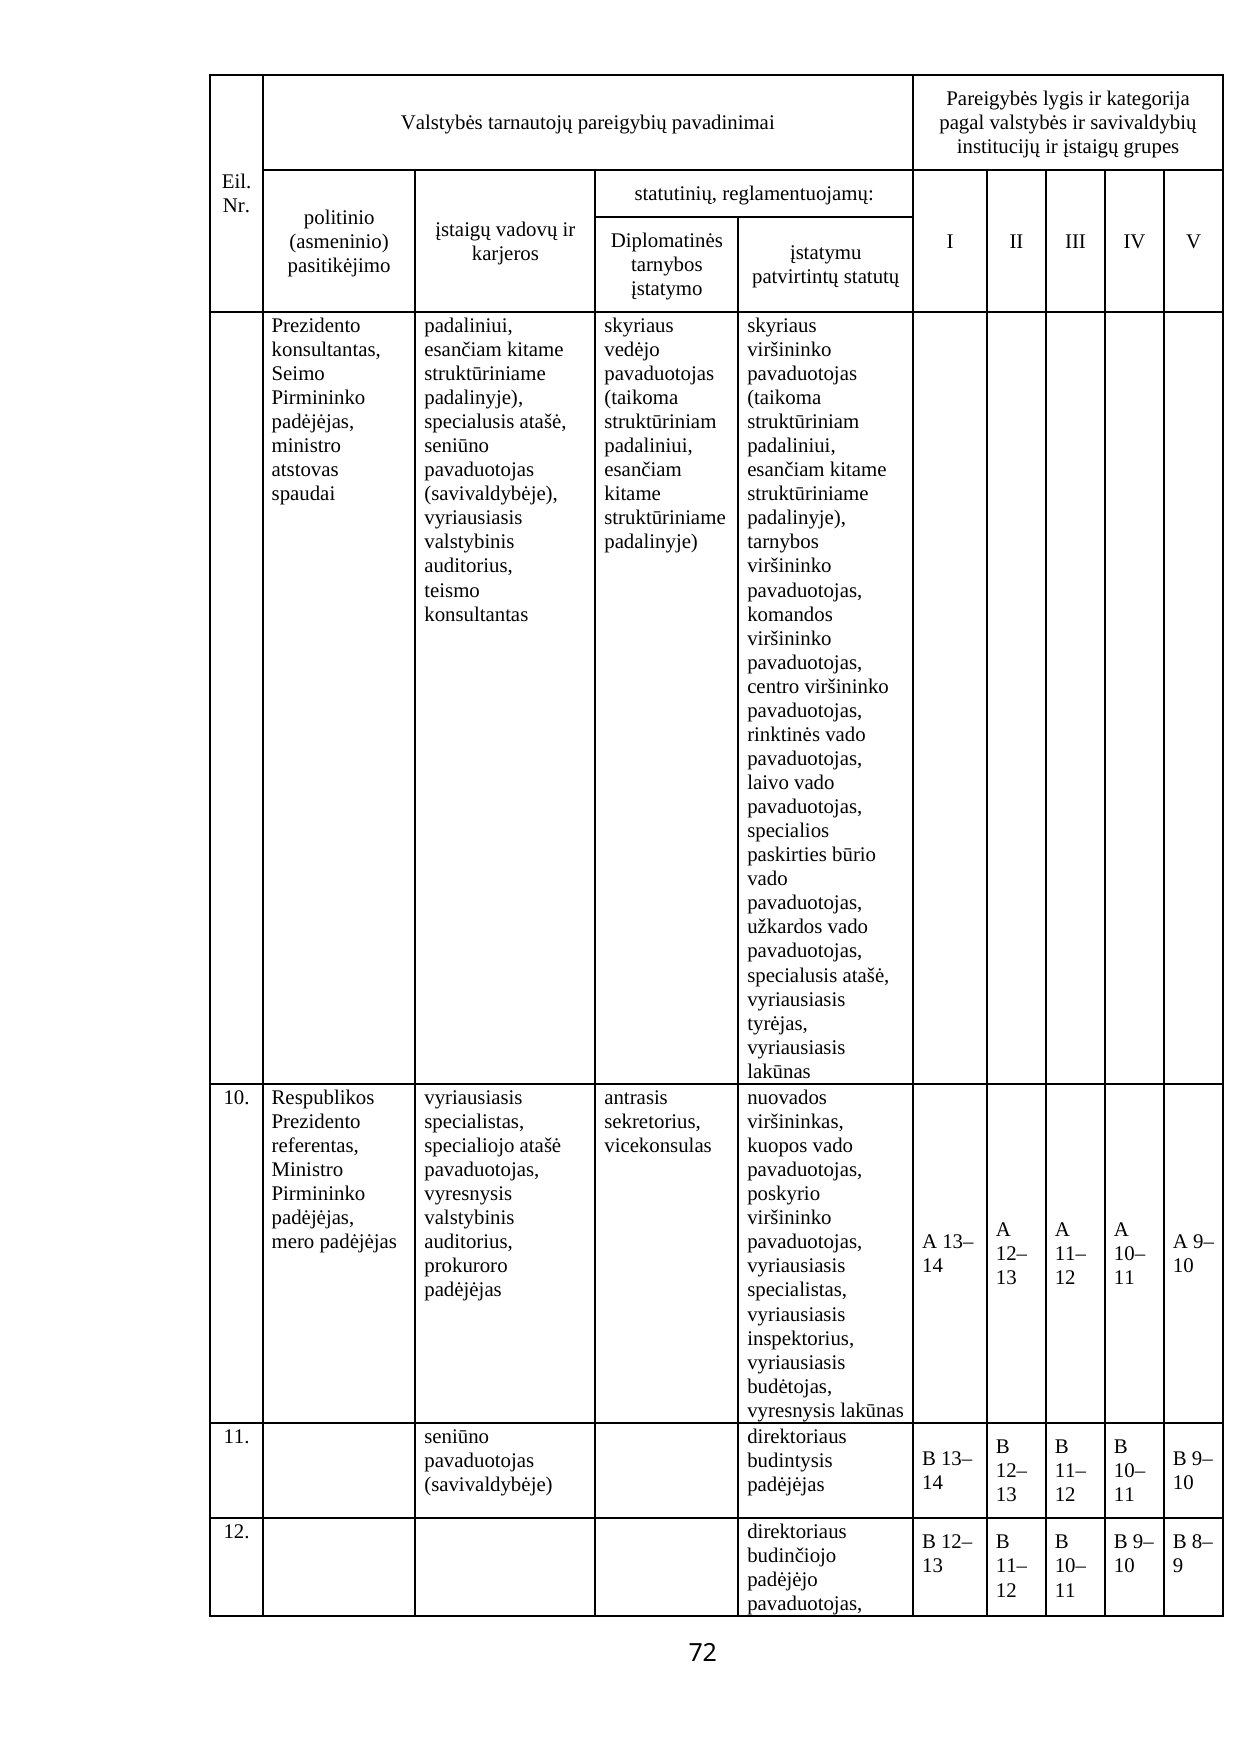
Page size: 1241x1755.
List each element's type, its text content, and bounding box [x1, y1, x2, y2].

table_cell nuovados viršininkas, kuopos vado pavaduotojas, poskyrio viršininko pavaduotojas, vyriausiasis specialistas, vyriausiasis inspektorius, vyriausiasis budėtojas, vyresnysis lakūnas [739, 1085, 912, 1422]
table_cell 11. [211, 1424, 262, 1517]
table_cell I [914, 171, 986, 311]
table_cell [416, 1519, 594, 1615]
table_cell [1165, 313, 1222, 1083]
table_cell skyriaus vedėjo pavaduotojas (taikoma struktūriniam padaliniui, esančiam kitame struktūriniame padalinyje) [596, 313, 737, 1083]
table_cell B 9–10 [1165, 1424, 1222, 1517]
table_cell B 9–10 [1106, 1519, 1163, 1615]
table_cell padaliniui, esančiam kitame struktūriniame padalinyje), specialusis atašė, seniūno pavaduotojas (savivaldybėje), vyriausiasis valstybinis auditorius, teismo konsultantas [416, 313, 594, 1083]
table_cell III [1047, 171, 1104, 311]
table_cell A 9–10 [1165, 1085, 1222, 1422]
table_cell 12. [211, 1519, 262, 1615]
table_cell įstaigų vadovų ir karjeros [416, 171, 594, 311]
table_cell seniūno pavaduotojas (savivaldybėje) [416, 1424, 594, 1517]
table_cell Diplomatinės tarnybos įstatymo [596, 218, 737, 311]
table_cell antrasis sekretorius, vicekonsulas [596, 1085, 737, 1422]
table_cell [596, 1519, 737, 1615]
table_cell II [988, 171, 1045, 311]
table_cell [264, 1519, 414, 1615]
table_cell politinio (asmeninio) pasitikėjimo [264, 171, 414, 311]
table_cell [1047, 313, 1104, 1083]
table_cell A 11–12 [1047, 1085, 1104, 1422]
table_cell direktoriaus budintysis padėjėjas [739, 1424, 912, 1517]
table_cell B 13–14 [914, 1424, 986, 1517]
table_cell B 11–12 [1047, 1424, 1104, 1517]
table_cell A 12–13 [988, 1085, 1045, 1422]
table_cell B 12–13 [988, 1424, 1045, 1517]
table_cell 10. [211, 1085, 262, 1422]
table_cell Prezidento konsultantas, Seimo Pirmininko padėjėjas, ministro atstovas spaudai [264, 313, 414, 1083]
table_cell [988, 313, 1045, 1083]
table_cell A 10–11 [1106, 1085, 1163, 1422]
table_cell A 13–14 [914, 1085, 986, 1422]
table_header Valstybės tarnautojų pareigybių pavadinimai [264, 76, 912, 169]
table_cell vyriausiasis specialistas, specialiojo atašė pavaduotojas, vyresnysis valstybinis auditorius, prokuroro padėjėjas [416, 1085, 594, 1422]
table_cell [914, 313, 986, 1083]
table_header Eil. Nr. [211, 76, 262, 311]
table_cell B 8–9 [1165, 1519, 1222, 1615]
table_cell įstatymu patvirtintų statutų [739, 218, 912, 311]
table_cell [264, 1424, 414, 1517]
table_cell [1106, 313, 1163, 1083]
table_cell Respublikos Prezidento referentas, Ministro Pirmininko padėjėjas, mero padėjėjas [264, 1085, 414, 1422]
table_cell B 12–13 [914, 1519, 986, 1615]
table_cell B 11–12 [988, 1519, 1045, 1615]
table_cell skyriaus viršininko pavaduotojas (taikoma struktūriniam padaliniui, esančiam kitame struktūriniame padalinyje), tarnybos viršininko pavaduotojas, komandos viršininko pavaduotojas, centro viršininko pavaduotojas, rinktinės vado pavaduotojas, laivo vado pavaduotojas, specialios paskirties būrio vado pavaduotojas, užkardos vado pavaduotojas, specialusis atašė, vyriausiasis tyrėjas, vyriausiasis lakūnas [739, 313, 912, 1083]
table_cell B 10–11 [1047, 1519, 1104, 1615]
table_cell V [1165, 171, 1222, 311]
table_cell B 10–11 [1106, 1424, 1163, 1517]
table_cell IV [1106, 171, 1163, 311]
table_header Pareigybės lygis ir kategorija pagal valstybės ir savivaldybių institucijų ir įstaigų grupes [914, 76, 1222, 169]
table_cell [211, 313, 262, 1083]
table_cell statutinių, reglamentuojamų: [596, 171, 912, 216]
table_cell [596, 1424, 737, 1517]
table_cell direktoriaus budinčiojo padėjėjo pavaduotojas, [739, 1519, 912, 1615]
